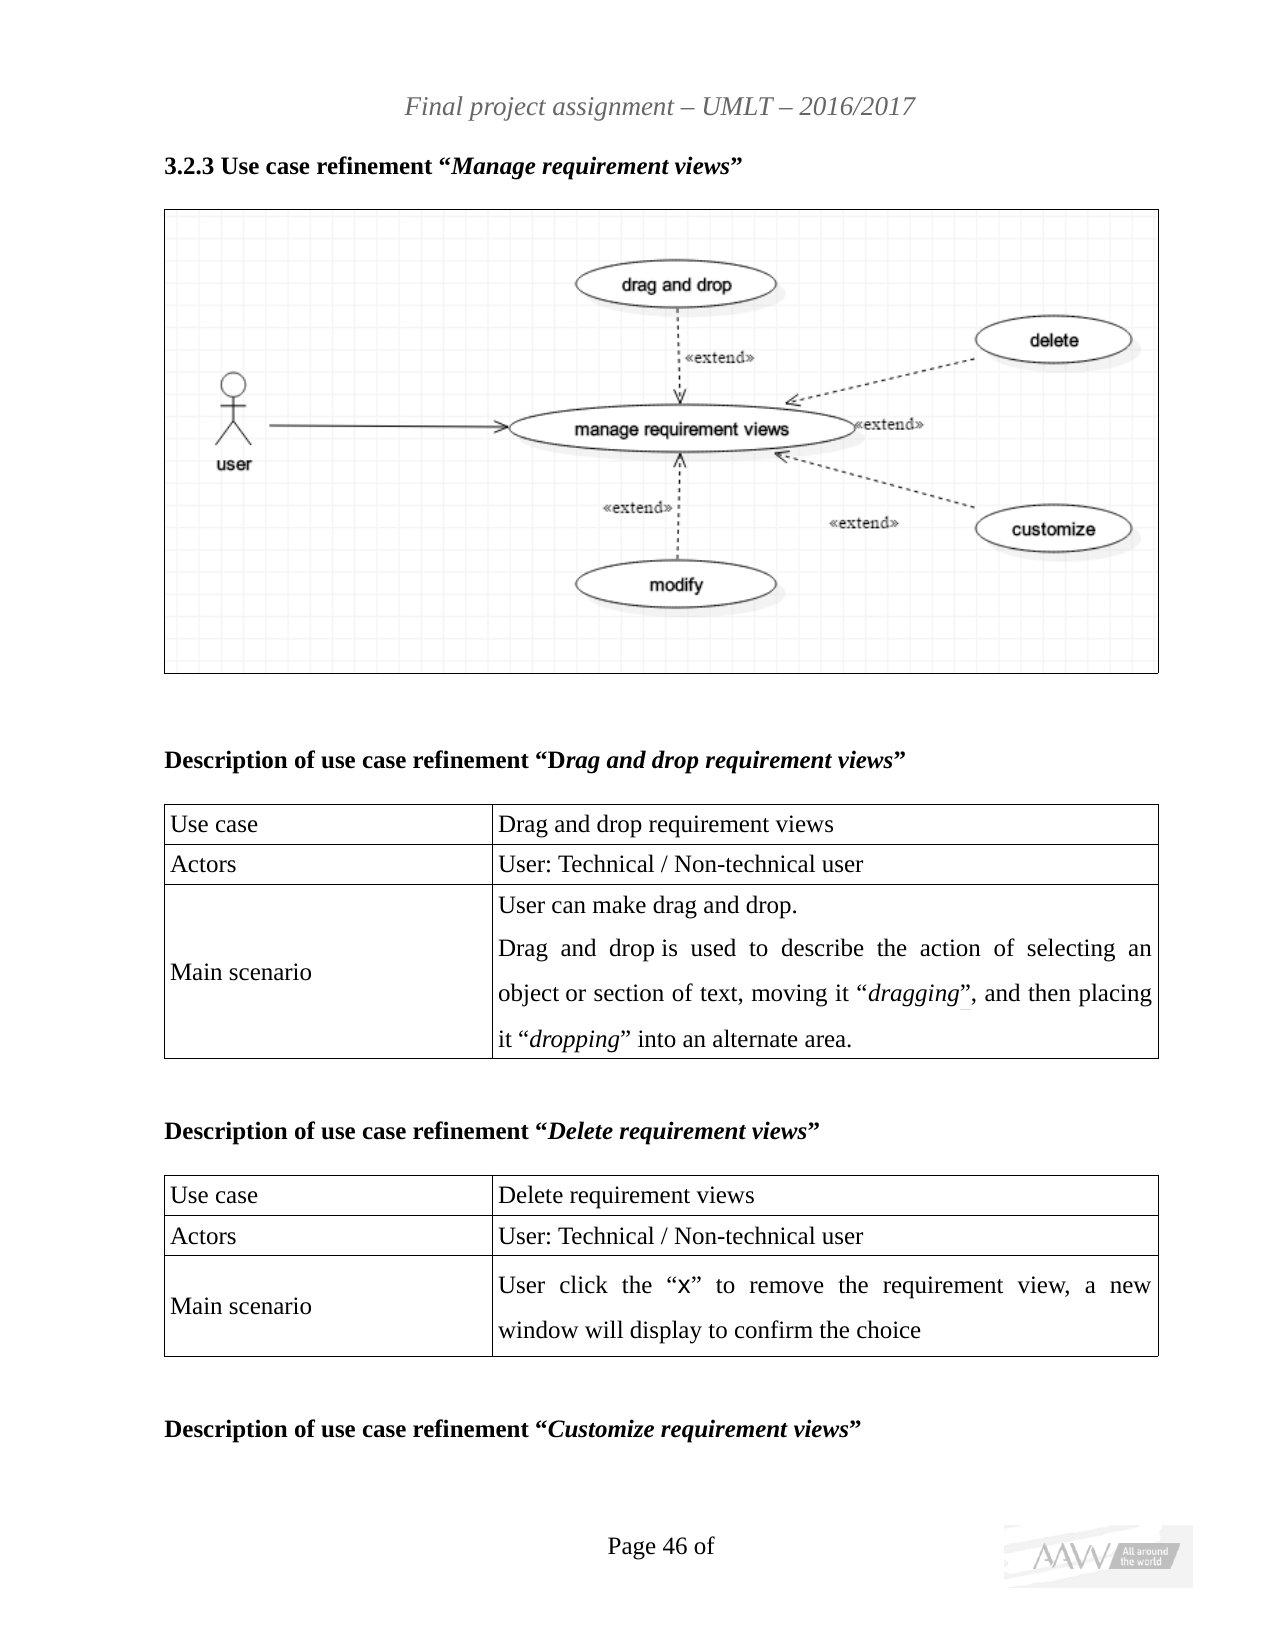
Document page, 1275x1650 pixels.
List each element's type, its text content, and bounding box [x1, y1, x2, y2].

picture [165, 210, 1158, 673]
table_cell Main scenario [165, 1256, 492, 1356]
table_cell Main scenario [165, 885, 492, 1058]
table_cell User: Technical / Non-technical user [493, 845, 1158, 884]
table_header Use case [165, 1176, 492, 1215]
table_cell User click the “x” to remove the requirement view, a new window will display to confirm the choice [493, 1256, 1158, 1356]
table_header Use case [165, 805, 492, 844]
text Description of use case refinement “Drag and drop requirement views” [164, 745, 1158, 774]
table_header Drag and drop requirement views [493, 805, 1158, 844]
subtitle 3.2.3 Use case refinement “Manage requirement views” [164, 151, 1158, 180]
table_header Delete requirement views [493, 1176, 1158, 1215]
text Description of use case refinement “Customize requirement views” [164, 1414, 1158, 1443]
table_cell User can make drag and drop. Drag and drop is used to describe the action of selecting an object or section of text, moving it “dragging”, and then placing it “dropping” into an alternate area. [493, 885, 1158, 1058]
text Description of use case refinement “Delete requirement views” [164, 1116, 1158, 1145]
table_cell User: Technical / Non-technical user [493, 1216, 1158, 1255]
table_cell Actors [165, 1216, 492, 1255]
table_cell Actors [165, 845, 492, 884]
picture [1003, 1525, 1193, 1588]
